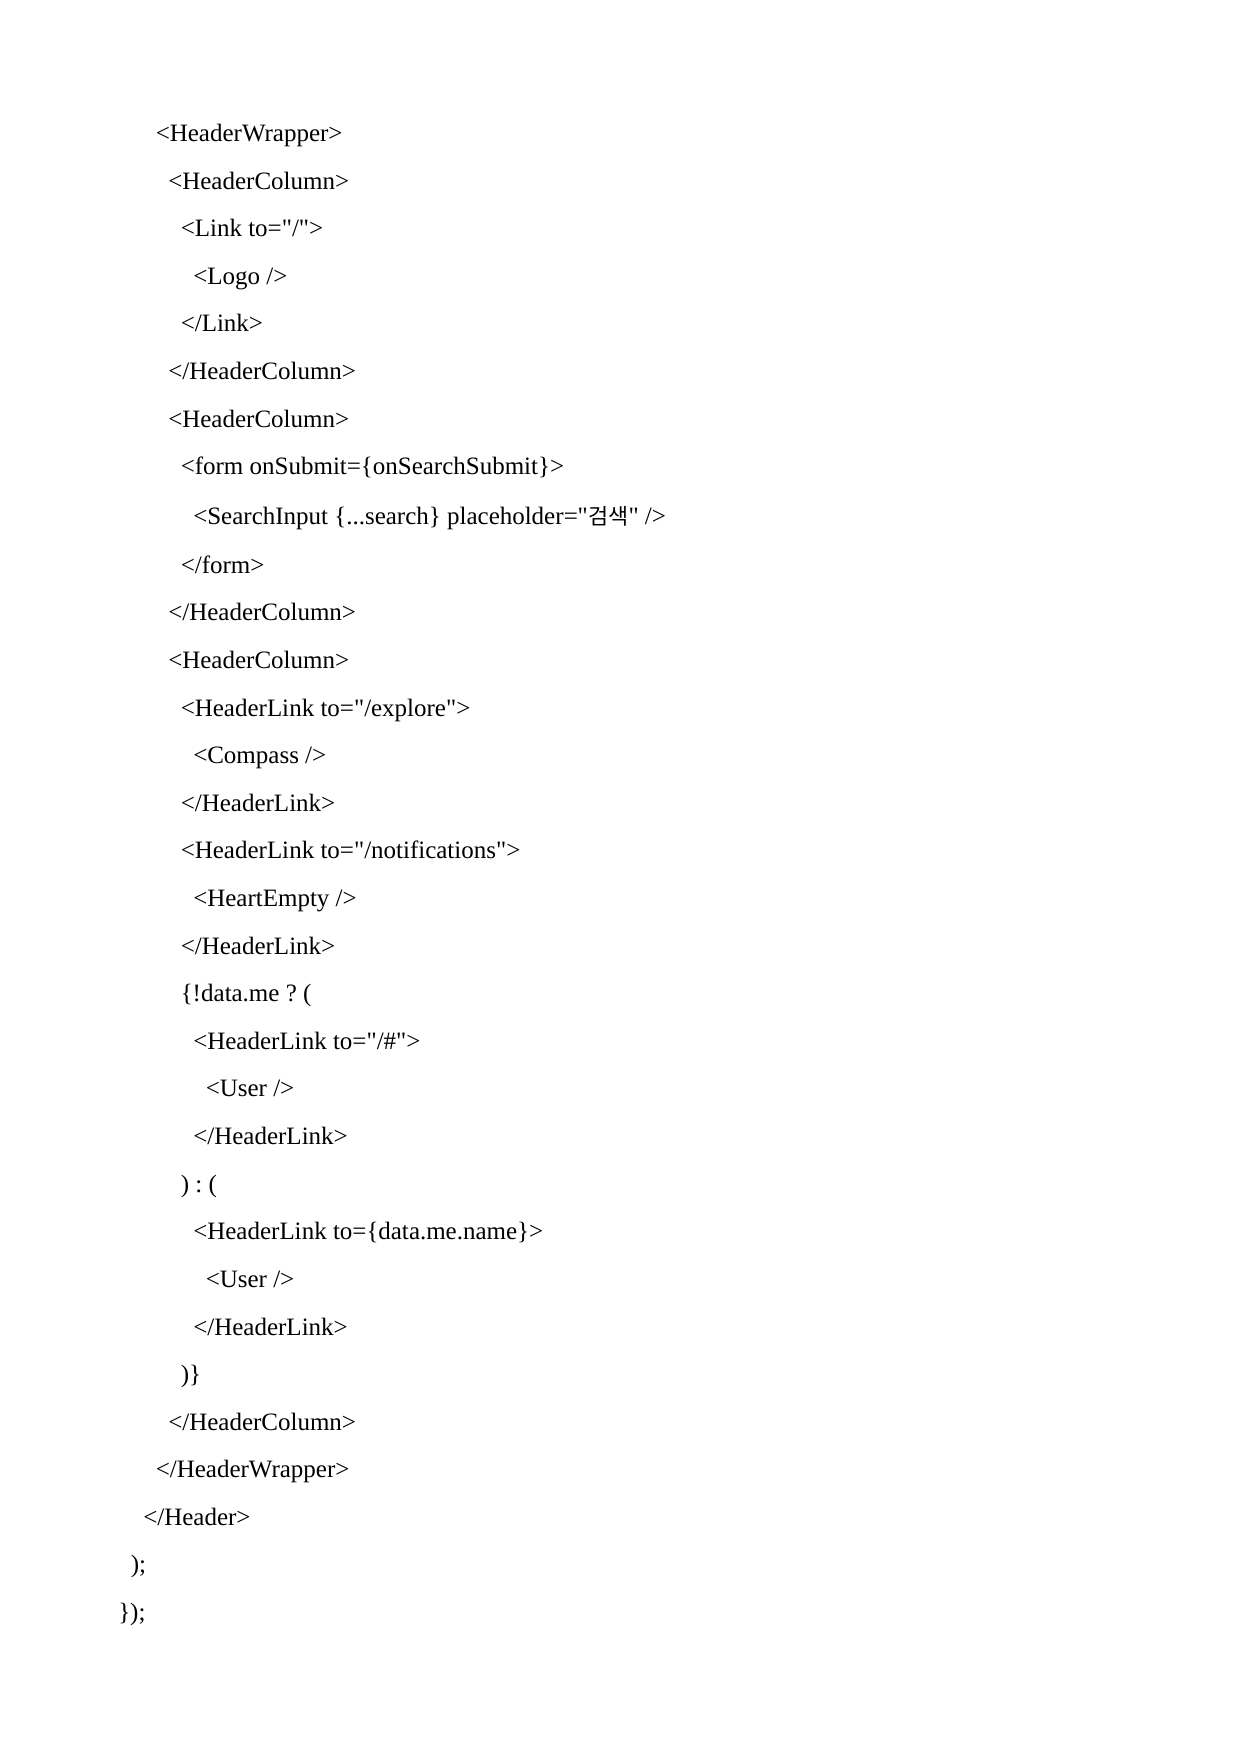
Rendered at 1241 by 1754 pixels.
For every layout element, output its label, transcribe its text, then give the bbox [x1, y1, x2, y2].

text </HeaderLink> [118, 931, 1122, 959]
text <HeaderLink to="/notifications"> [118, 836, 1122, 864]
text <SearchInput {...search} placeholder="검색" /> [118, 499, 1122, 531]
text </Header> [118, 1502, 1122, 1531]
text </form> [118, 550, 1122, 579]
text <User /> [118, 1264, 1122, 1293]
text <User /> [118, 1073, 1122, 1102]
text </HeaderColumn> [118, 356, 1122, 385]
text <HeaderLink to="/explore"> [118, 693, 1122, 721]
text {!data.me ? ( [118, 978, 1122, 1007]
text </HeaderLink> [118, 788, 1122, 817]
text </HeaderLink> [118, 1121, 1122, 1150]
text ); [118, 1549, 1122, 1578]
text <HeartEmpty /> [118, 883, 1122, 912]
text <HeaderColumn> [118, 166, 1122, 194]
text <HeaderColumn> [118, 645, 1122, 674]
text </HeaderWrapper> [118, 1454, 1122, 1483]
text </HeaderColumn> [118, 597, 1122, 626]
text )} [118, 1359, 1122, 1388]
text <HeaderWrapper> [118, 118, 1122, 147]
text <Logo /> [118, 261, 1122, 290]
text </Link> [118, 308, 1122, 337]
text <HeaderColumn> [118, 404, 1122, 432]
text <form onSubmit={onSearchSubmit}> [118, 451, 1122, 480]
text <Compass /> [118, 740, 1122, 769]
text }); [118, 1597, 1122, 1626]
text </HeaderLink> [118, 1312, 1122, 1340]
text <HeaderLink to="/#"> [118, 1026, 1122, 1055]
text <Link to="/"> [118, 213, 1122, 242]
text </HeaderColumn> [118, 1407, 1122, 1436]
text ) : ( [118, 1169, 1122, 1197]
text <HeaderLink to={data.me.name}> [118, 1216, 1122, 1245]
